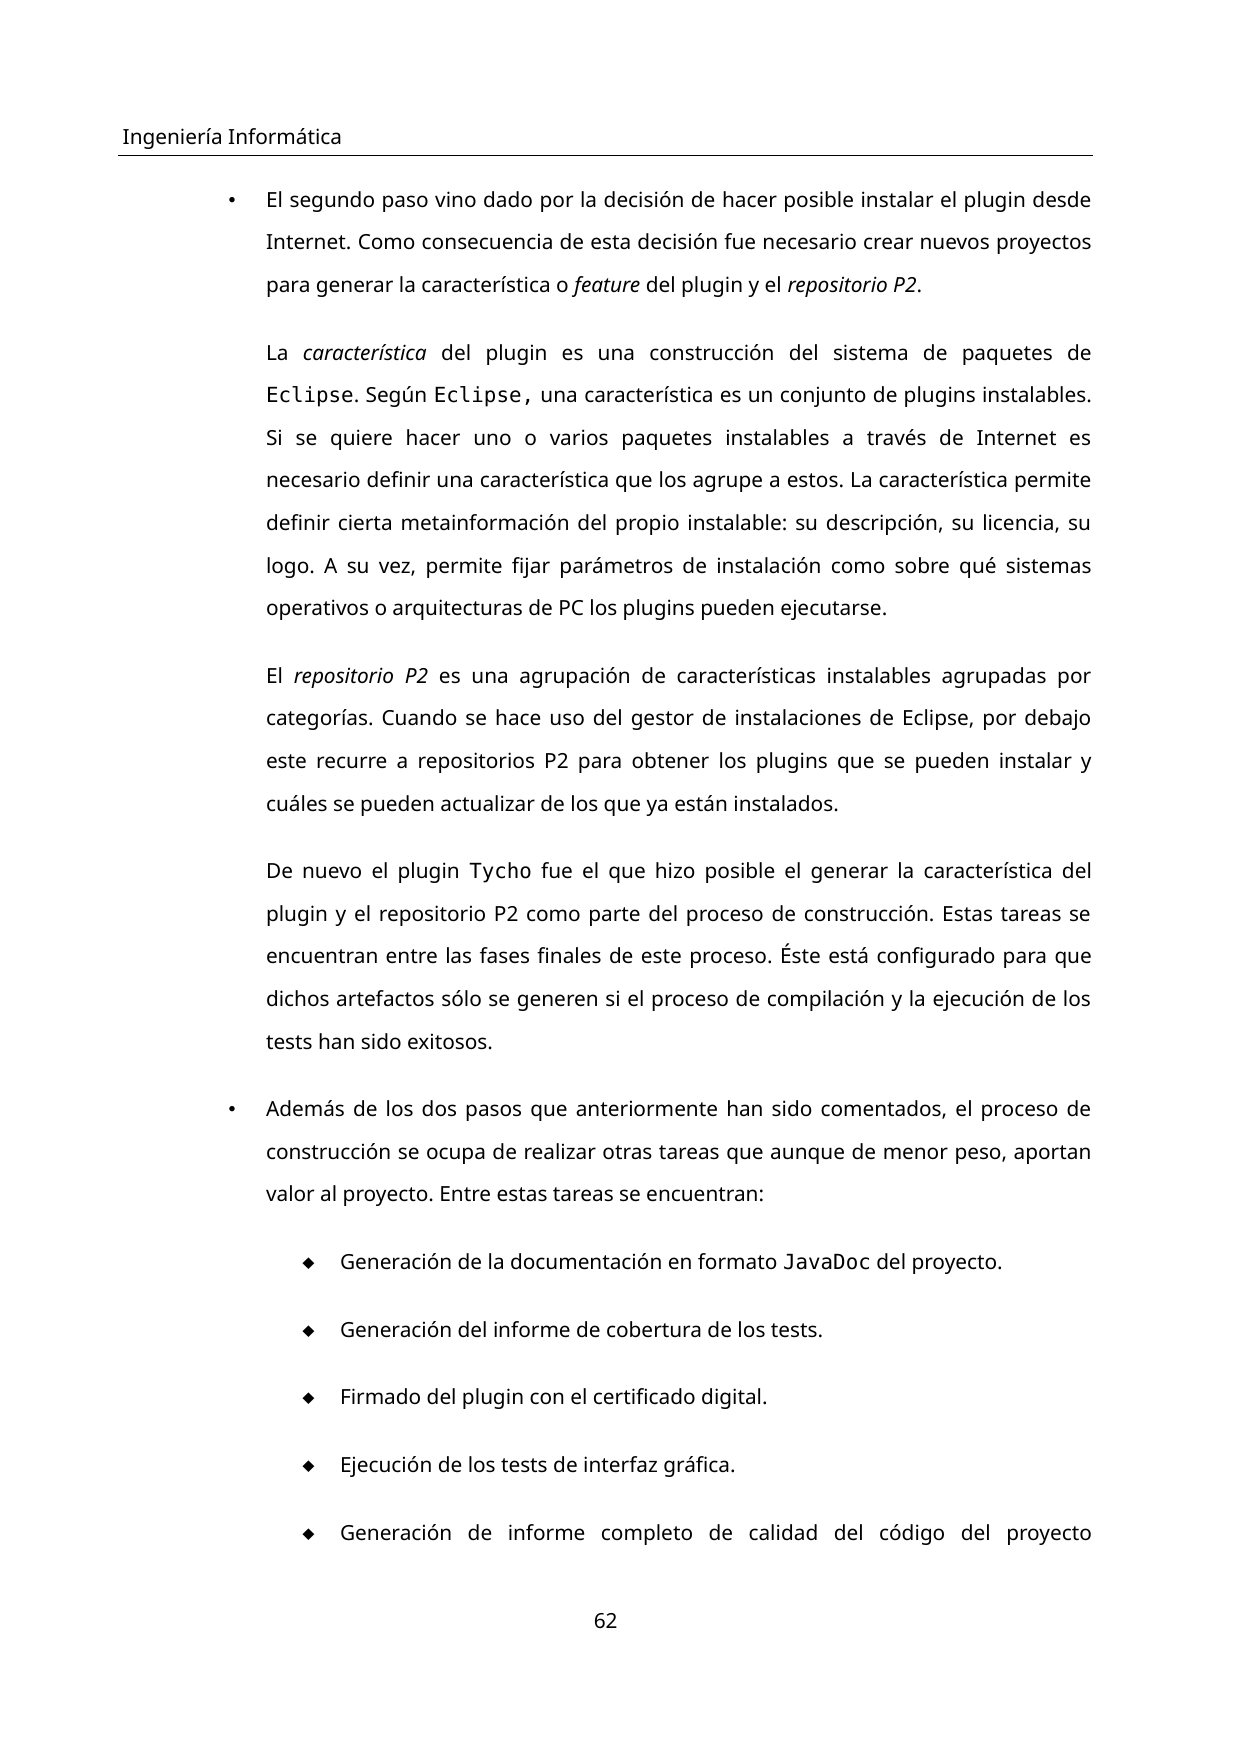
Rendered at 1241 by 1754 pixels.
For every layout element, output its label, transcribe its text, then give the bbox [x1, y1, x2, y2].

list Firmado del plugin con el certificado digital. [302, 1382, 1093, 1411]
list El repositorio P2 es una agrupación de características instalables agrupadas por categorías. Cuando se hace uso del gestor de instalaciones de Eclipse, por debajo este recurre a repositorios P2 para obtener los plugins que se pueden instalar y cuáles se pueden actualizar de los que ya están instalados. [228, 661, 1093, 817]
list Generación de la documentación en formato JavaDoc del proyecto. [302, 1247, 1093, 1276]
list Ejecución de los tests de interfaz gráfica. [302, 1450, 1093, 1478]
list El segundo paso vino dado por la decisión de hacer posible instalar el plugin desde Internet. Como consecuencia de esta decisión fue necesario crear nuevos proyectos para generar la característica o feature del plugin y el repositorio P2. [228, 185, 1093, 298]
list Generación de informe completo de calidad del código del proyecto [302, 1518, 1093, 1546]
list La característica del plugin es una construcción del sistema de paquetes de Eclipse. Según Eclipse, una característica es un conjunto de plugins instalables. Si se quiere hacer uno o varios paquetes instalables a través de Internet es necesario definir una característica que los agrupe a estos. La característica permite definir cierta metainformación del propio instalable: su descripción, su licencia, su logo. A su vez, permite fijar parámetros de instalación como sobre qué sistemas operativos o arquitecturas de PC los plugins pueden ejecutarse. [228, 338, 1093, 622]
list Generación del informe de cobertura de los tests. [302, 1315, 1093, 1343]
list De nuevo el plugin Tycho fue el que hizo posible el generar la característica del plugin y el repositorio P2 como parte del proceso de construcción. Estas tareas se encuentran entre las fases finales de este proceso. Éste está configurado para que dichos artefactos sólo se generen si el proceso de compilación y la ejecución de los tests han sido exitosos. [228, 856, 1093, 1055]
list Además de los dos pasos que anteriormente han sido comentados, el proceso de construcción se ocupa de realizar otras tareas que aunque de menor peso, aportan valor al proyecto. Entre estas tareas se encuentran: [228, 1094, 1093, 1208]
